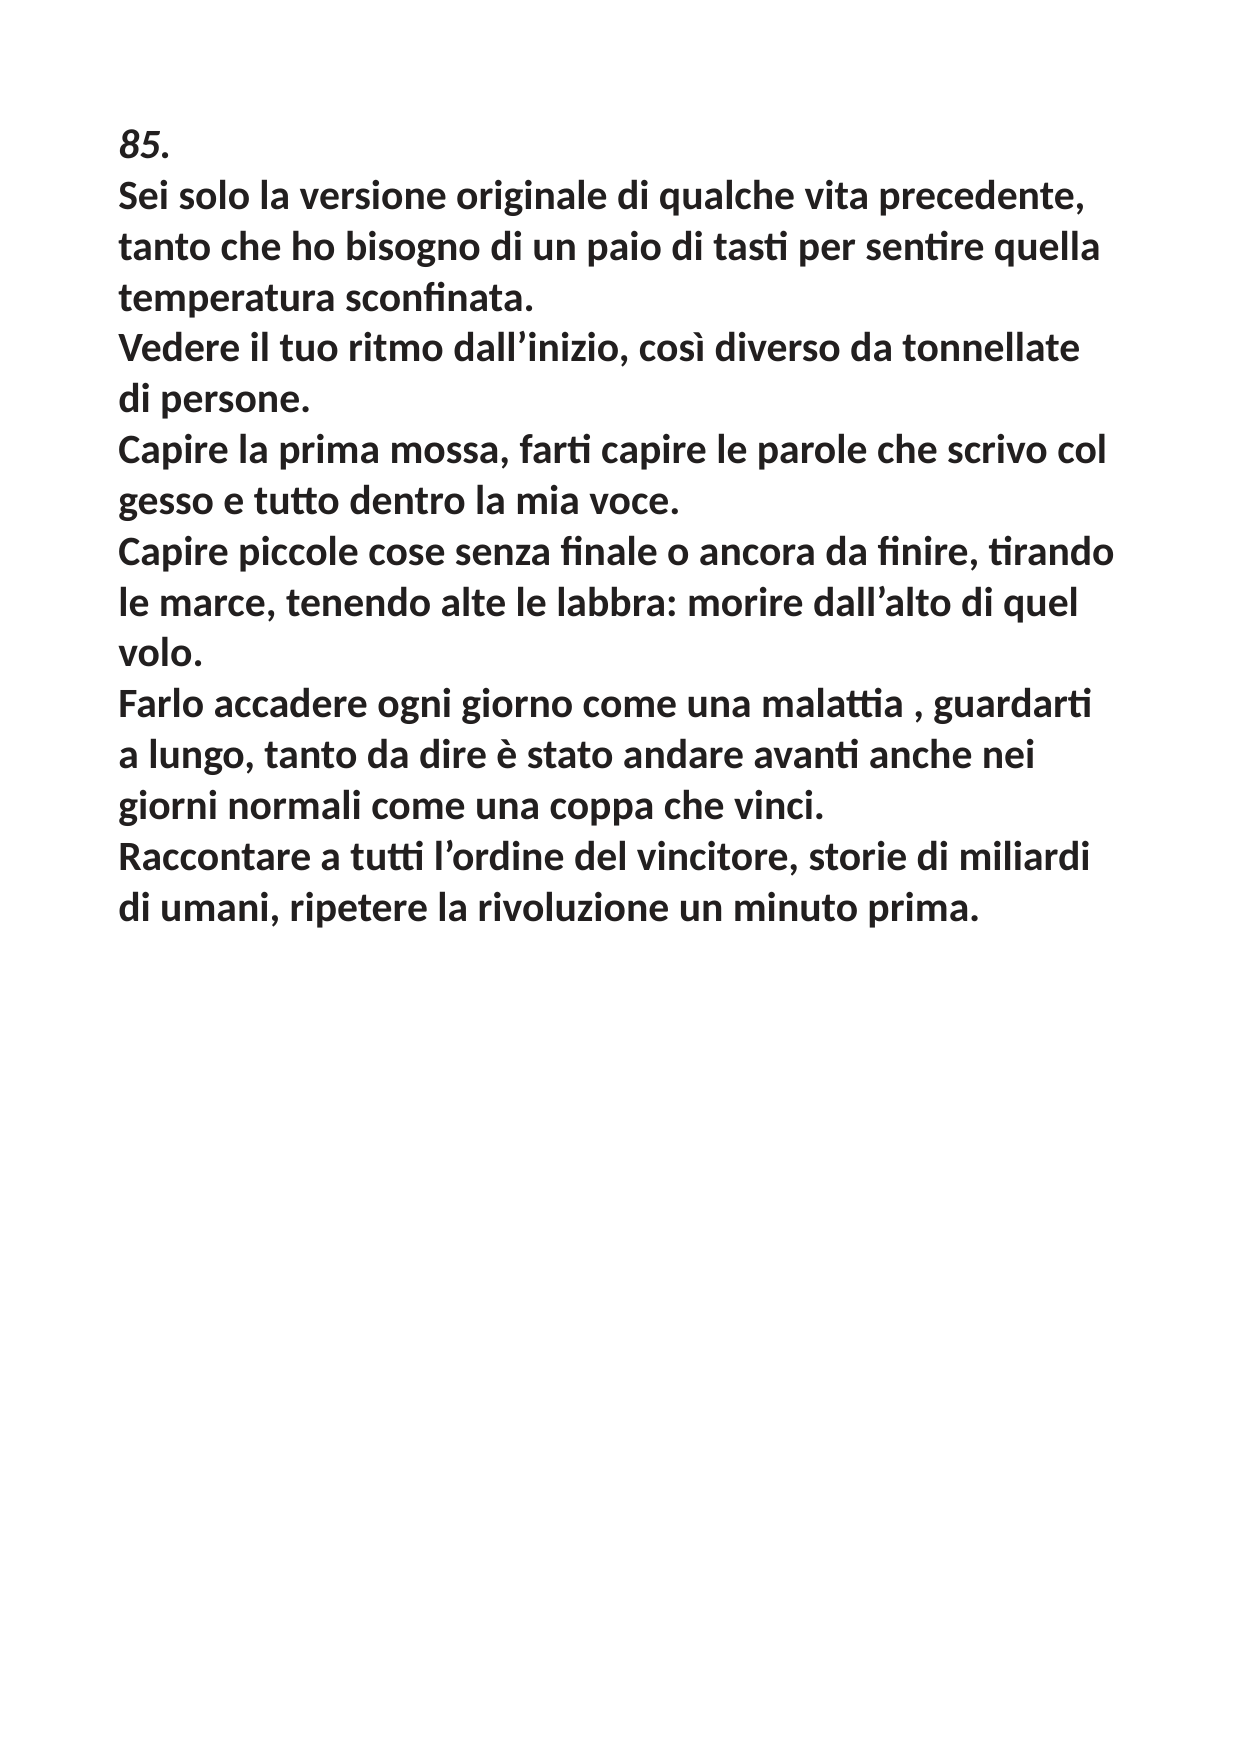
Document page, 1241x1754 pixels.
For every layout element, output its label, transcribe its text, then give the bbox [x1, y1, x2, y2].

text Raccontare a tutti l’ordine del vincitore, storie di miliardi di umani, ripetere la rivoluzione un minuto prima. [118, 830, 1122, 931]
text Sei solo la versione originale di qualche vita precedente, tanto che ho bisogno di un paio di tasti per sentire quella temperatura sconfinata. [118, 169, 1122, 321]
text Capire piccole cose senza finale o ancora da finire, tirando le marce, tenendo alte le labbra: morire dall’alto di quel volo. [118, 525, 1122, 677]
text Vedere il tuo ritmo dall’inizio, così diverso da tonnellate di persone. [118, 321, 1122, 423]
text 85. [118, 118, 1122, 169]
text Farlo accadere ogni giorno come una malattia , guardarti a lungo, tanto da dire è stato andare avanti anche nei giorni normali come una coppa che vinci. [118, 677, 1122, 830]
text Capire la prima mossa, farti capire le parole che scrivo col gesso e tutto dentro la mia voce. [118, 423, 1122, 525]
